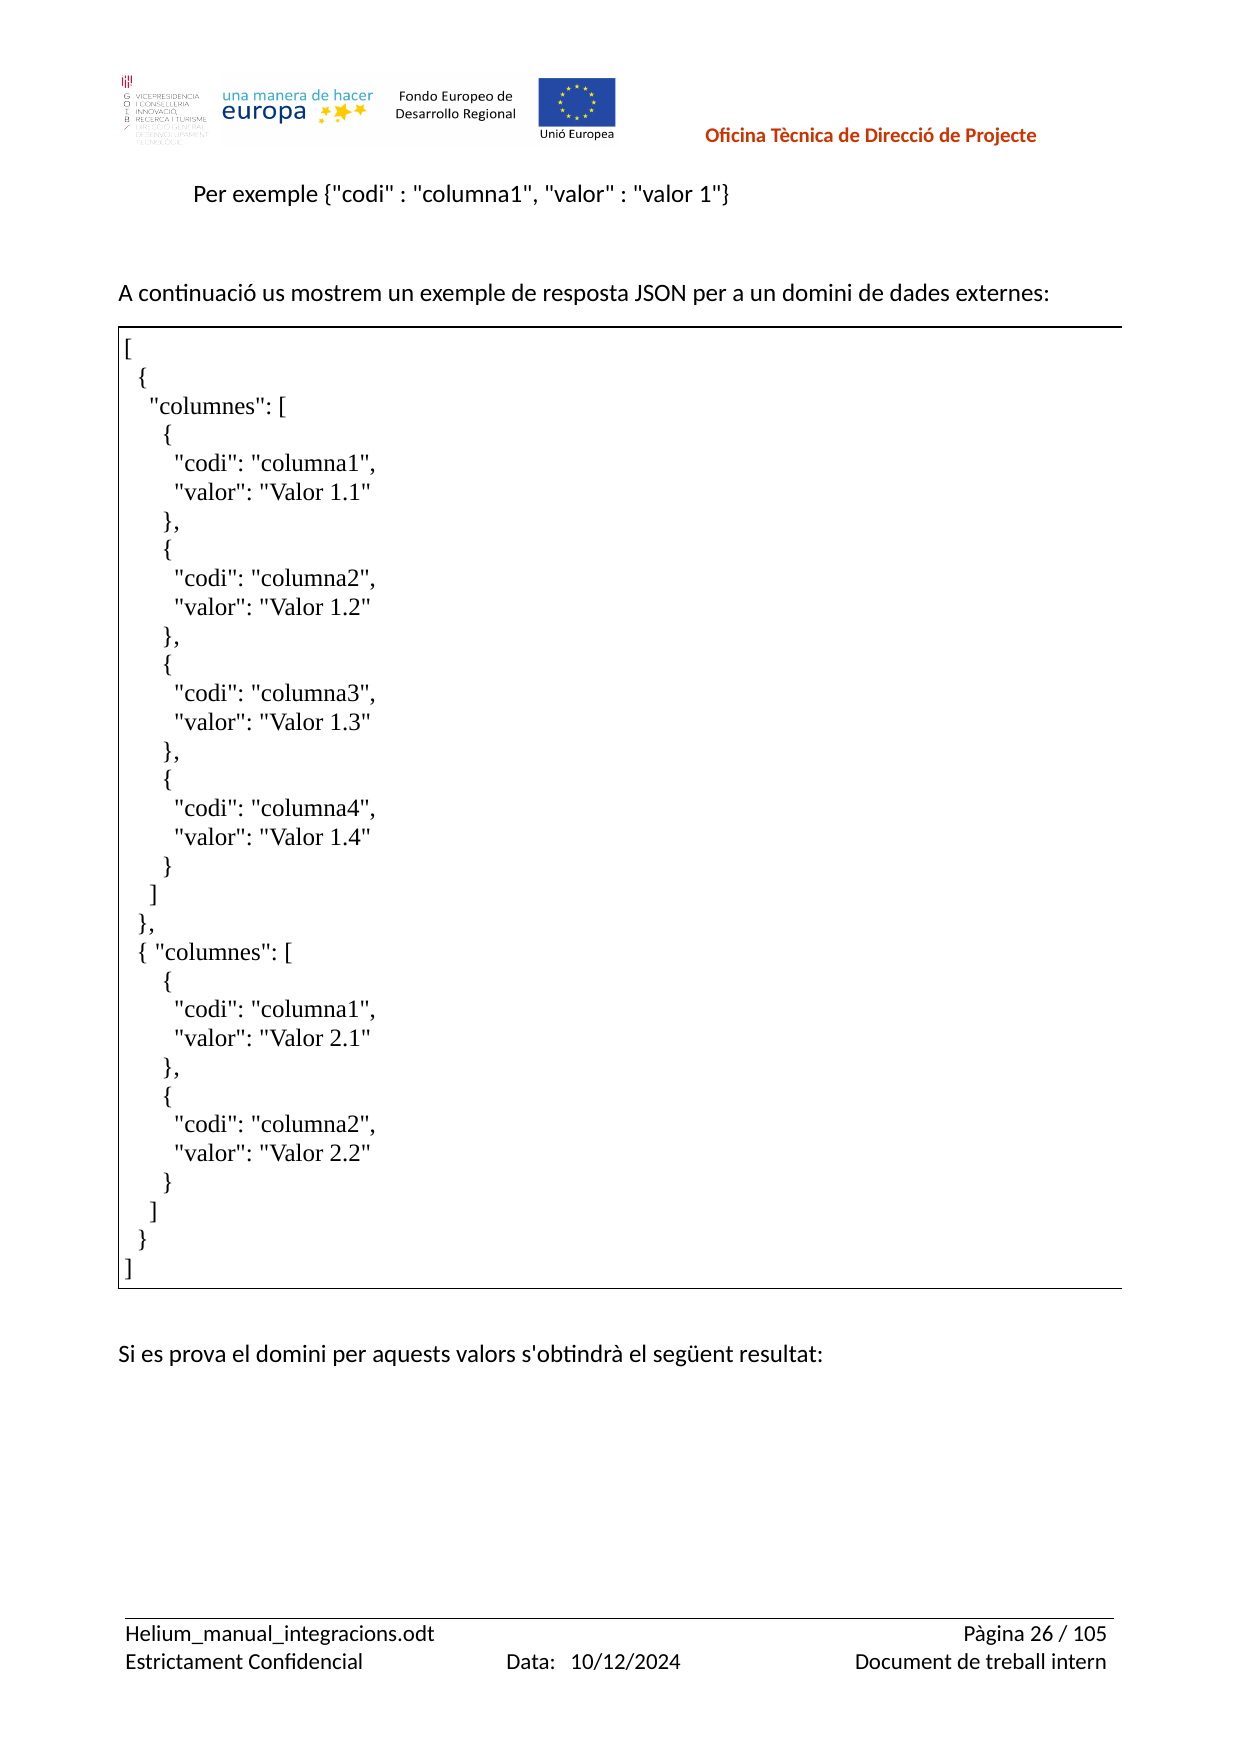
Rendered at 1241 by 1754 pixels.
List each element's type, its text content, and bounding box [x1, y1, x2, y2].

text Per exemple {"codi" : "columna1", "valor" : "valor 1"} [118, 178, 1122, 208]
picture [118, 73, 213, 147]
picture [219, 73, 621, 147]
table_header [ { "columnes": [ { "codi": "columna1", "valor": "Valor 1.1" }, { "codi": "columna2", "valor": "Valor 1.2" }, { "codi": "columna3", "valor": "Valor 1.3" }, { "codi": "columna4", "valor": "Valor 1.4" } ] }, { "columnes": [ { "codi": "columna1", "valor": "Valor 2.1" }, { "codi": "columna2", "valor": "Valor 2.2" } ] } ] [119, 328, 1122, 1288]
text A continuació us mostrem un exemple de resposta JSON per a un domini de dades externes: [118, 277, 1122, 307]
text Si es prova el domini per aquests valors s'obtindrà el següent resultat: [118, 1338, 1122, 1369]
